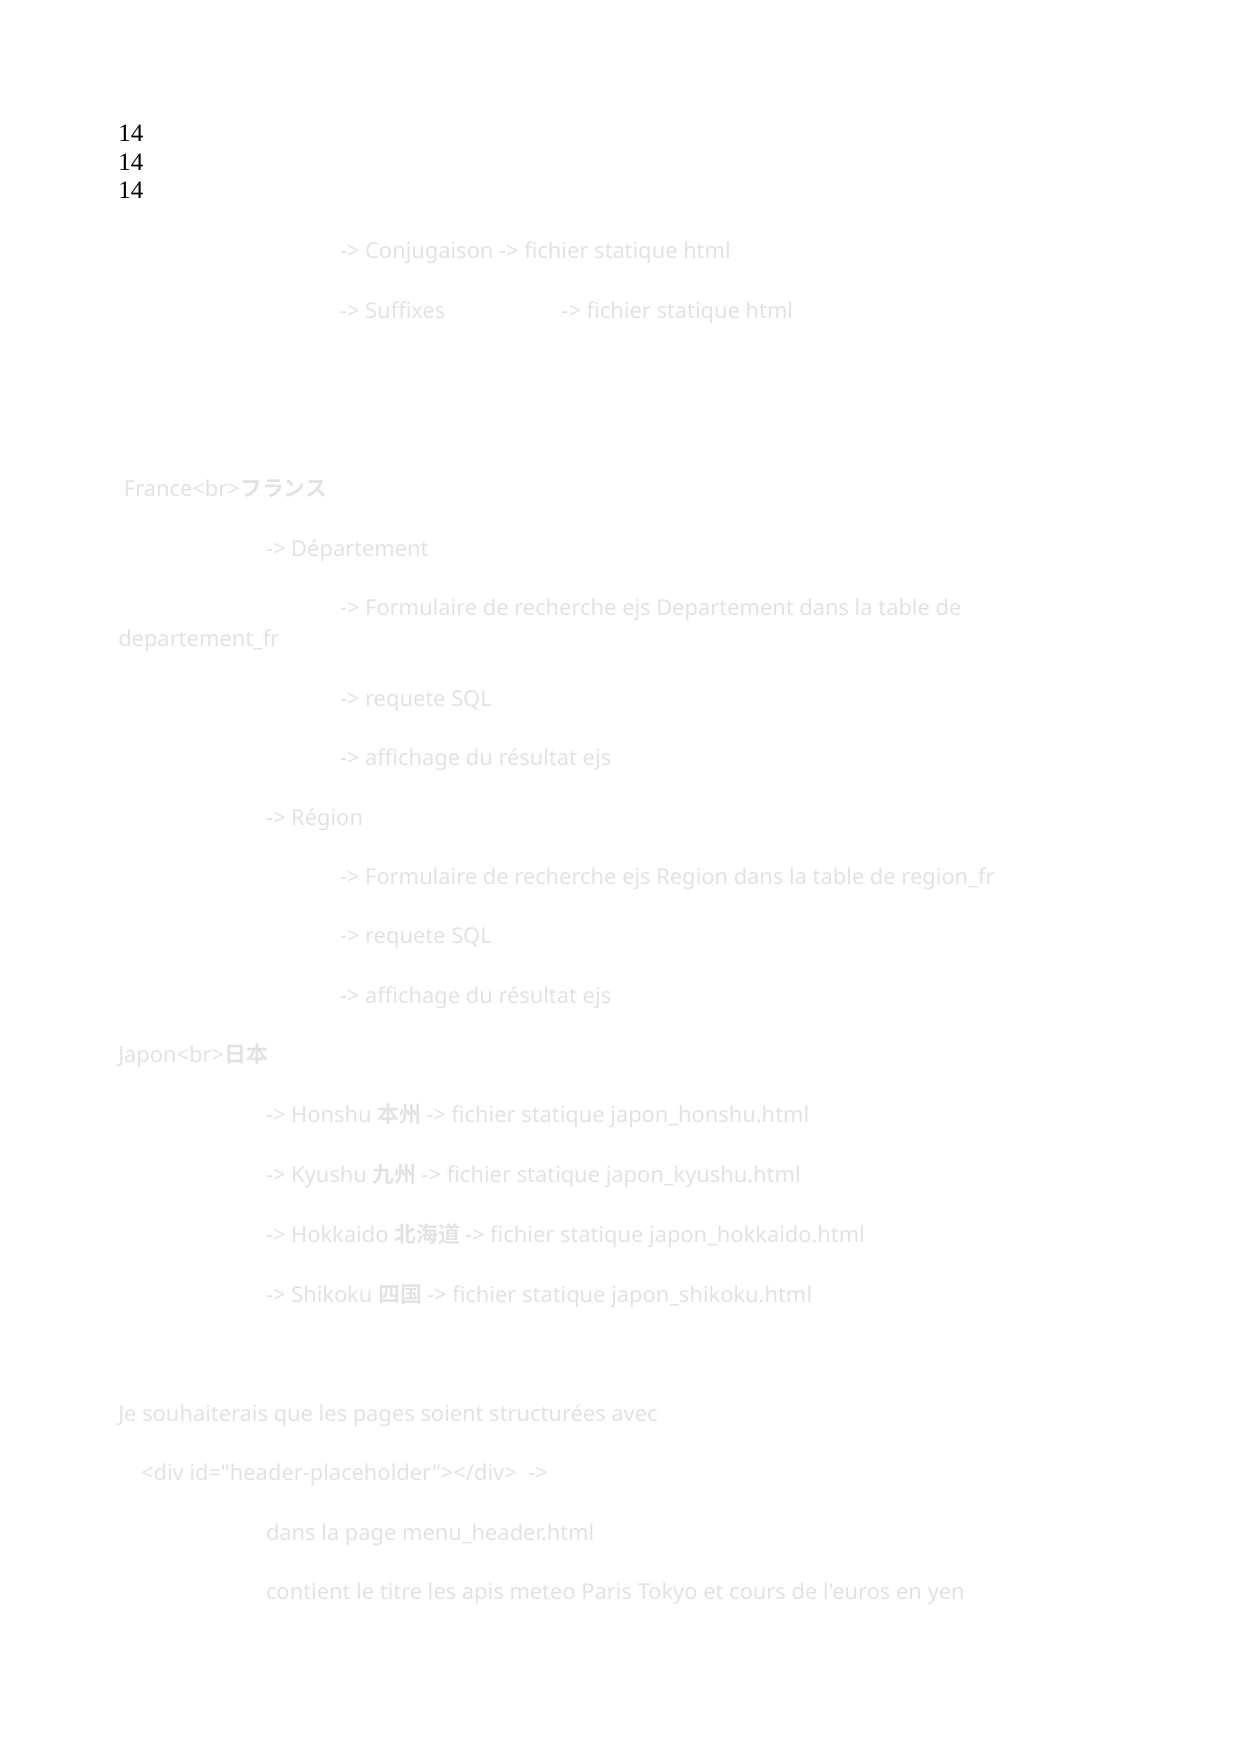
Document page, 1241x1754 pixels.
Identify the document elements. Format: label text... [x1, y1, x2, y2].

text -> Région [118, 800, 1122, 831]
text -> Département [118, 531, 1122, 562]
text -> affichage du résultat ejs [118, 741, 1122, 772]
text Je souhaiterais que les pages soient structurées avec [118, 1396, 1122, 1428]
text Japon<br>日本 [118, 1037, 1122, 1069]
text dans la page menu_header.html [118, 1515, 1122, 1546]
text France<br>フランス [118, 471, 1122, 503]
text -> requete SQL [118, 681, 1122, 712]
text -> requete SQL [118, 919, 1122, 950]
text -> Conjugaison -> fichier statique html [118, 234, 1122, 265]
text -> Kyushu 九州 -> fichier statique japon_kyushu.html [118, 1157, 1122, 1189]
text contient le titre les apis meteo Paris Tokyo et cours de l'euros en yen [118, 1574, 1122, 1606]
text -> Hokkaido 北海道 -> fichier statique japon_hokkaido.html [118, 1217, 1122, 1249]
text -> Shikoku 四国 -> fichier statique japon_shikoku.html [118, 1277, 1122, 1309]
text -> Honshu 本州 -> fichier statique japon_honshu.html [118, 1097, 1122, 1129]
text <div id="header-placeholder"></div> -> [118, 1456, 1122, 1487]
text -> Formulaire de recherche ejs Departement dans la table de departement_fr [118, 591, 1122, 653]
text -> Suffixes -> fichier statique html [118, 293, 1122, 324]
text -> Formulaire de recherche ejs Region dans la table de region_fr [118, 859, 1122, 891]
text -> affichage du résultat ejs [118, 978, 1122, 1009]
